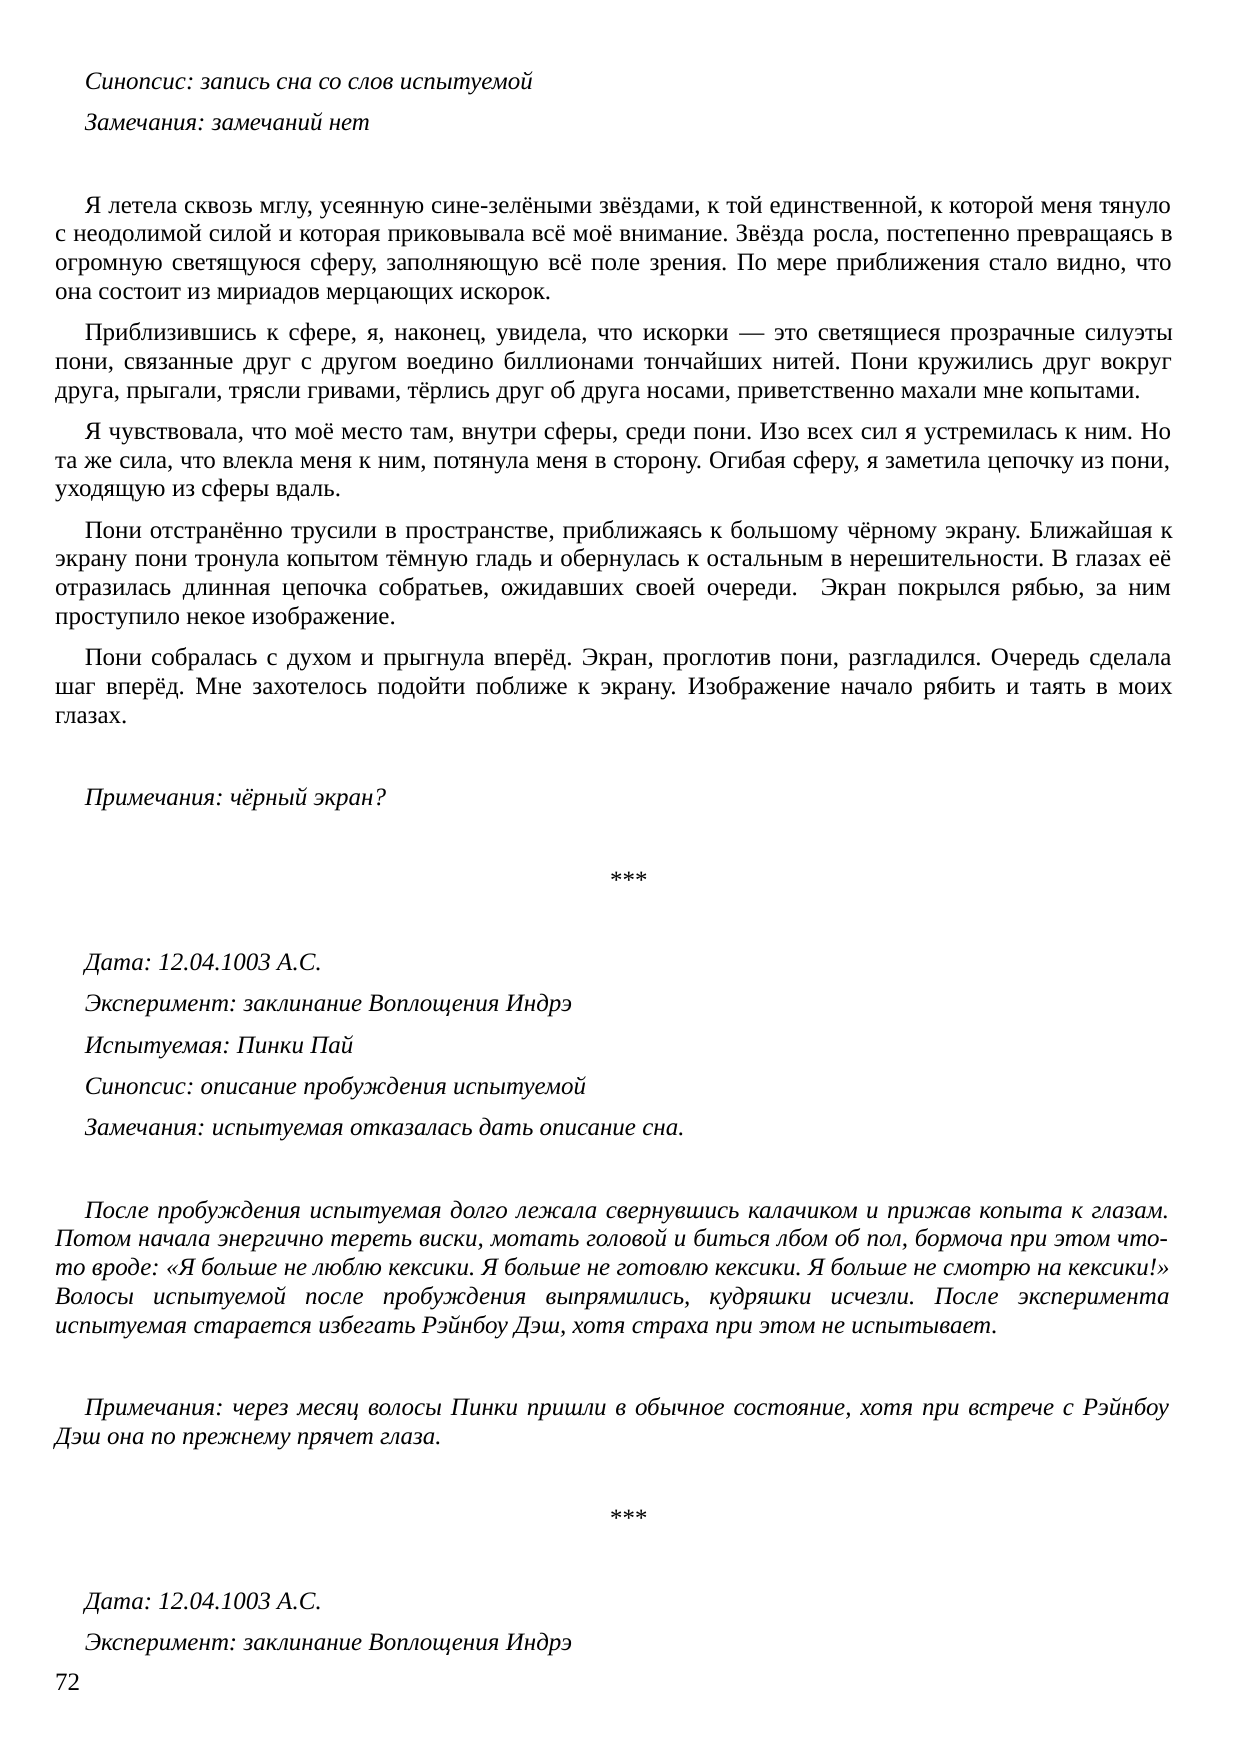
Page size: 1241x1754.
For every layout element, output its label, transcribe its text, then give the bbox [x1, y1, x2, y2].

text Я летела сквозь мглу, усеянную сине-зелёными звёздами, к той единственной, к которой меня тянуло с неодолимой силой и которая приковывала всё моё внимание. Звёзда росла, постепенно превращаясь в огромную светящуюся сферу, заполняющую всё поле зрения. По мере приближения стало видно, что она состоит из мириадов мерцающих искорок. [55, 190, 1173, 305]
text *** [55, 865, 1173, 893]
text Приблизившись к сфере, я, наконец, увидела, что искорки — это светящиеся прозрачные силуэты пони, связанные друг с другом воедино биллионами тончайших нитей. Пони кружились друг вокруг друга, прыгали, трясли гривами, тёрлись друг об друга носами, приветственно махали мне копытами. [55, 317, 1173, 403]
text Замечания: замечаний нет [55, 107, 1173, 136]
text После пробуждения испытуемая долго лежала свернувшись калачиком и прижав копыта к глазам. Потом начала энергично тереть виски, мотать головой и биться лбом об пол, бормоча при этом что-то вроде: «Я больше не люблю кексики. Я больше не готовлю кексики. Я больше не смотрю на кексики!» Волосы испытуемой после пробуждения выпрямились, кудряшки исчезли. После эксперимента испытуемая старается избегать Рэйнбоу Дэш, хотя страха при этом не испытывает. [55, 1195, 1173, 1338]
text Эксперимент: заклинание Воплощения Индрэ [55, 1627, 1173, 1656]
text Примечания: чёрный экран? [55, 782, 1173, 811]
text Примечания: через месяц волосы Пинки пришли в обычное состояние, хотя при встрече с Рэйнбоу Дэш она по прежнему прячет глаза. [55, 1392, 1173, 1450]
text Эксперимент: заклинание Воплощения Индрэ [55, 988, 1173, 1017]
text Синопсис: запись сна со слов испытуемой [55, 66, 1173, 95]
text Пони собралась с духом и прыгнула вперёд. Экран, проглотив пони, разгладился. Очередь сделала шаг вперёд. Мне захотелось подойти поближе к экрану. Изображение начало рябить и таять в моих глазах. [55, 642, 1173, 728]
text Замечания: испытуемая отказалась дать описание сна. [55, 1112, 1173, 1141]
text Дата: 12.04.1003 А.С. [55, 947, 1173, 976]
text Дата: 12.04.1003 А.С. [55, 1586, 1173, 1615]
text *** [55, 1503, 1173, 1532]
text Испытуемая: Пинки Пай [55, 1030, 1173, 1058]
text Я чувствовала, что моё место там, внутри сферы, среди пони. Изо всех сил я устремилась к ним. Но та же сила, что влекла меня к ним, потянула меня в сторону. Огибая сферу, я заметила цепочку из пони, уходящую из сферы вдаль. [55, 416, 1173, 502]
text Синопсис: описание пробуждения испытуемой [55, 1071, 1173, 1100]
text Пони отстранённо трусили в пространстве, приближаясь к большому чёрному экрану. Ближайшая к экрану пони тронула копытом тёмную гладь и обернулась к остальным в нерешительности. В глазах её отразилась длинная цепочка собратьев, ожидавших своей очереди. Экран покрылся рябью, за ним проступило некое изображение. [55, 515, 1173, 630]
